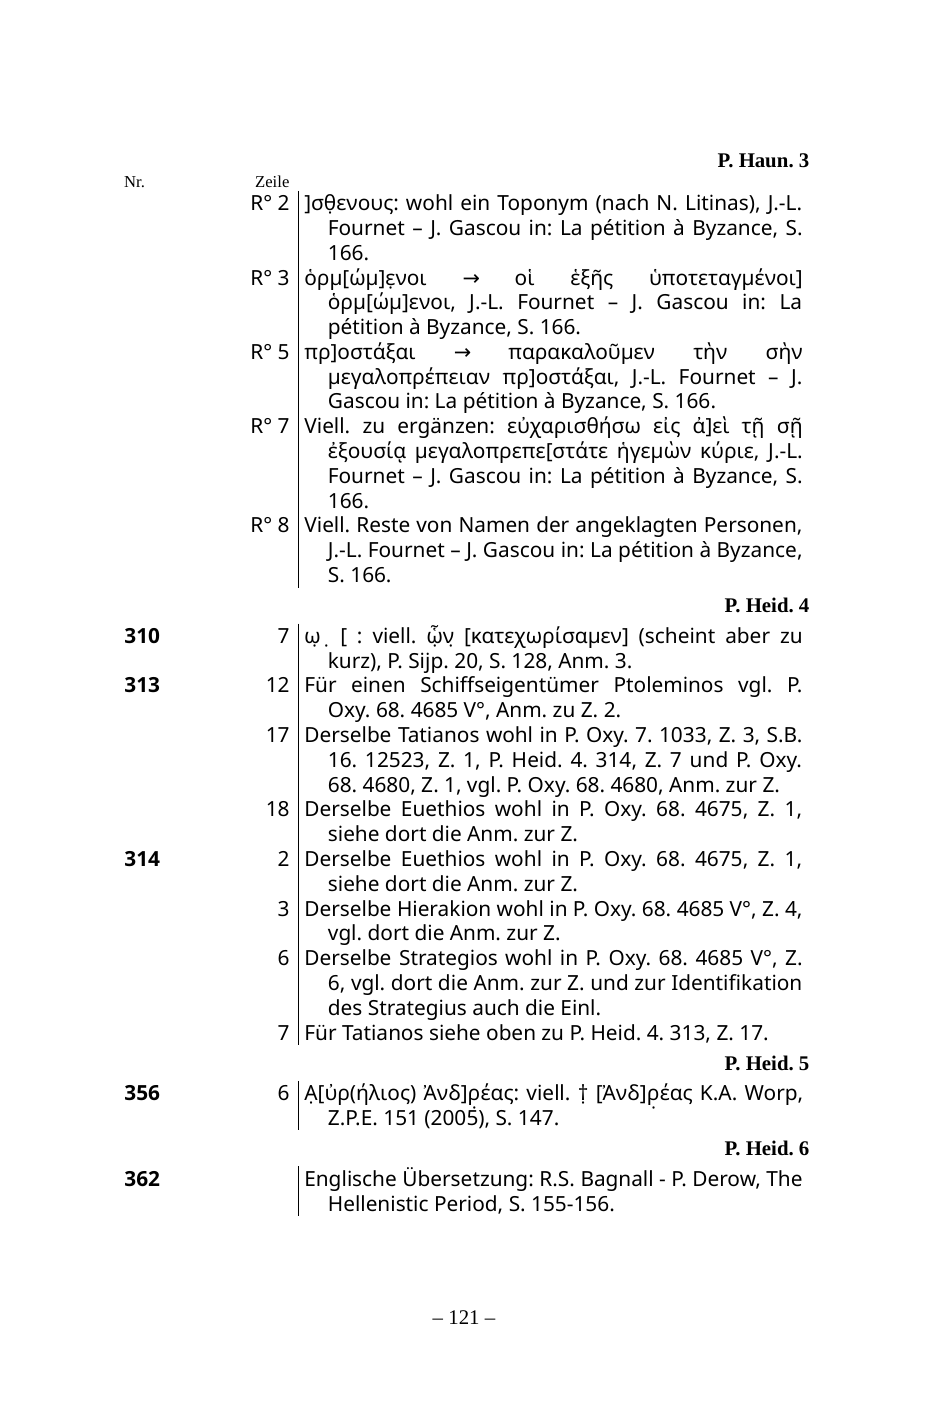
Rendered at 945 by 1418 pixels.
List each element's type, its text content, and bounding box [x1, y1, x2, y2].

table_cell Für Tatianos siehe oben zu P. Heid. 4. 313, Z. 17. [299, 1020, 809, 1045]
table_cell πρ]οστάξαι → παρακαλοῦμεν τὴν σὴν μεγαλοπρέπειαν πρ]οστάξαι, J.-L. Fournet – J. Gascou in: La pétition à Byzance, S. 166. [299, 340, 809, 414]
table_cell Derselbe Euethios wohl in P. Oxy. 68. 4675, Z. 1, siehe dort die Anm. zur Z. [299, 847, 809, 896]
table_header 362 [118, 1166, 298, 1216]
table_header Englische Übersetzung: R.S. Bagnall - P. Derow, The Hellenistic Period, S. 155-156. [299, 1166, 809, 1216]
subtitle P. Heid. 4 [118, 593, 809, 617]
table_cell R° 7 [118, 414, 298, 513]
table_cell Für einen Schiffseigentümer Ptoleminos vgl. P. Oxy. 68. 4685 V°, Anm. zu Z. 2. [299, 673, 809, 723]
table_header 310 [118, 624, 207, 673]
table_header 356 [118, 1081, 207, 1130]
table_cell ]σθ̣ενους: wohl ein Toponym (nach N. Litinas), J.-L. Fournet – J. Gascou in: La pétition à Byzance, S. 166. [299, 191, 809, 265]
table_header Α̣[ὐρ(ήλιος) Ἀνδ]ρ̣έας: viell. †̣ [Ἀνδ]ρ̣έας K.A. Worp, Z.P.E. 151 (2005), S. 147. [299, 1081, 809, 1130]
table_cell R° 8 [118, 513, 298, 587]
table_cell 6 [118, 946, 298, 1020]
table_cell 2 [207, 847, 298, 896]
table_cell R° 2 [118, 191, 298, 265]
table_cell 313 [118, 673, 207, 723]
table_cell 18 [118, 797, 298, 847]
table_cell Derselbe Hierakion wohl in P. Oxy. 68. 4685 V°, Z. 4, vgl. dort die Anm. zur Z. [299, 896, 809, 946]
table_cell Viell. Reste von Namen der angeklagten Personen, J.-L. Fournet – J. Gascou in: La pétition à Byzance, S. 166. [299, 513, 809, 587]
table_cell R° 3 [118, 265, 298, 339]
subtitle P. Heid. 5 [118, 1051, 809, 1075]
table_header 7 [207, 624, 298, 673]
table_cell 17 [118, 723, 298, 797]
table_cell ὁρμ[ώμ]ε̣νοι → οἱ ἑξῆς ὑποτεταγμένοι] ὁρμ[ώμ]ενοι, J.-L. Fournet – J. Gascou in: La pétition à Byzance, S. 166. [299, 265, 809, 339]
table_cell Derselbe Tatianos wohl in P. Oxy. 7. 1033, Z. 3, S.B. 16. 12523, Z. 1, P. Heid. 4. 314, Z. 7 und P. Oxy. 68. 4680, Z. 1, vgl. P. Oxy. 68. 4680, Anm. zur Z. [299, 723, 809, 797]
subtitle P. Heid. 6 [118, 1136, 809, 1160]
table_cell Derselbe Strategios wohl in P. Oxy. 68. 4685 V°, Z. 6, vgl. dort die Anm. zur Z. und zur Identifikation des Strategius auch die Einl. [299, 946, 809, 1020]
table_cell 314 [118, 847, 207, 896]
table_cell Derselbe Euethios wohl in P. Oxy. 68. 4675, Z. 1, siehe dort die Anm. zur Z. [299, 797, 809, 847]
table_cell 12 [207, 673, 298, 723]
table_cell 3 [118, 896, 298, 946]
table_header 6 [207, 1081, 298, 1130]
table_cell R° 5 [118, 340, 298, 414]
table_cell 7 [118, 1020, 298, 1045]
table_cell Viell. zu ergänzen: εὐχαρισθήσω εἰς ἀ]εὶ τῇ σῇ ἐξουσίᾳ μεγαλοπρεπε[στάτε ἡγεμὼν κύριε, J.-L. Fournet – J. Gascou in: La pétition à Byzance, S. 166. [299, 414, 809, 513]
table_header ω̣ ̣ [ : viell. ὧ̣ν̣ [κατεχωρίσαμεν] (scheint aber zu kurz), P. Sijp. 20, S. 128, Anm. 3. [299, 624, 809, 673]
